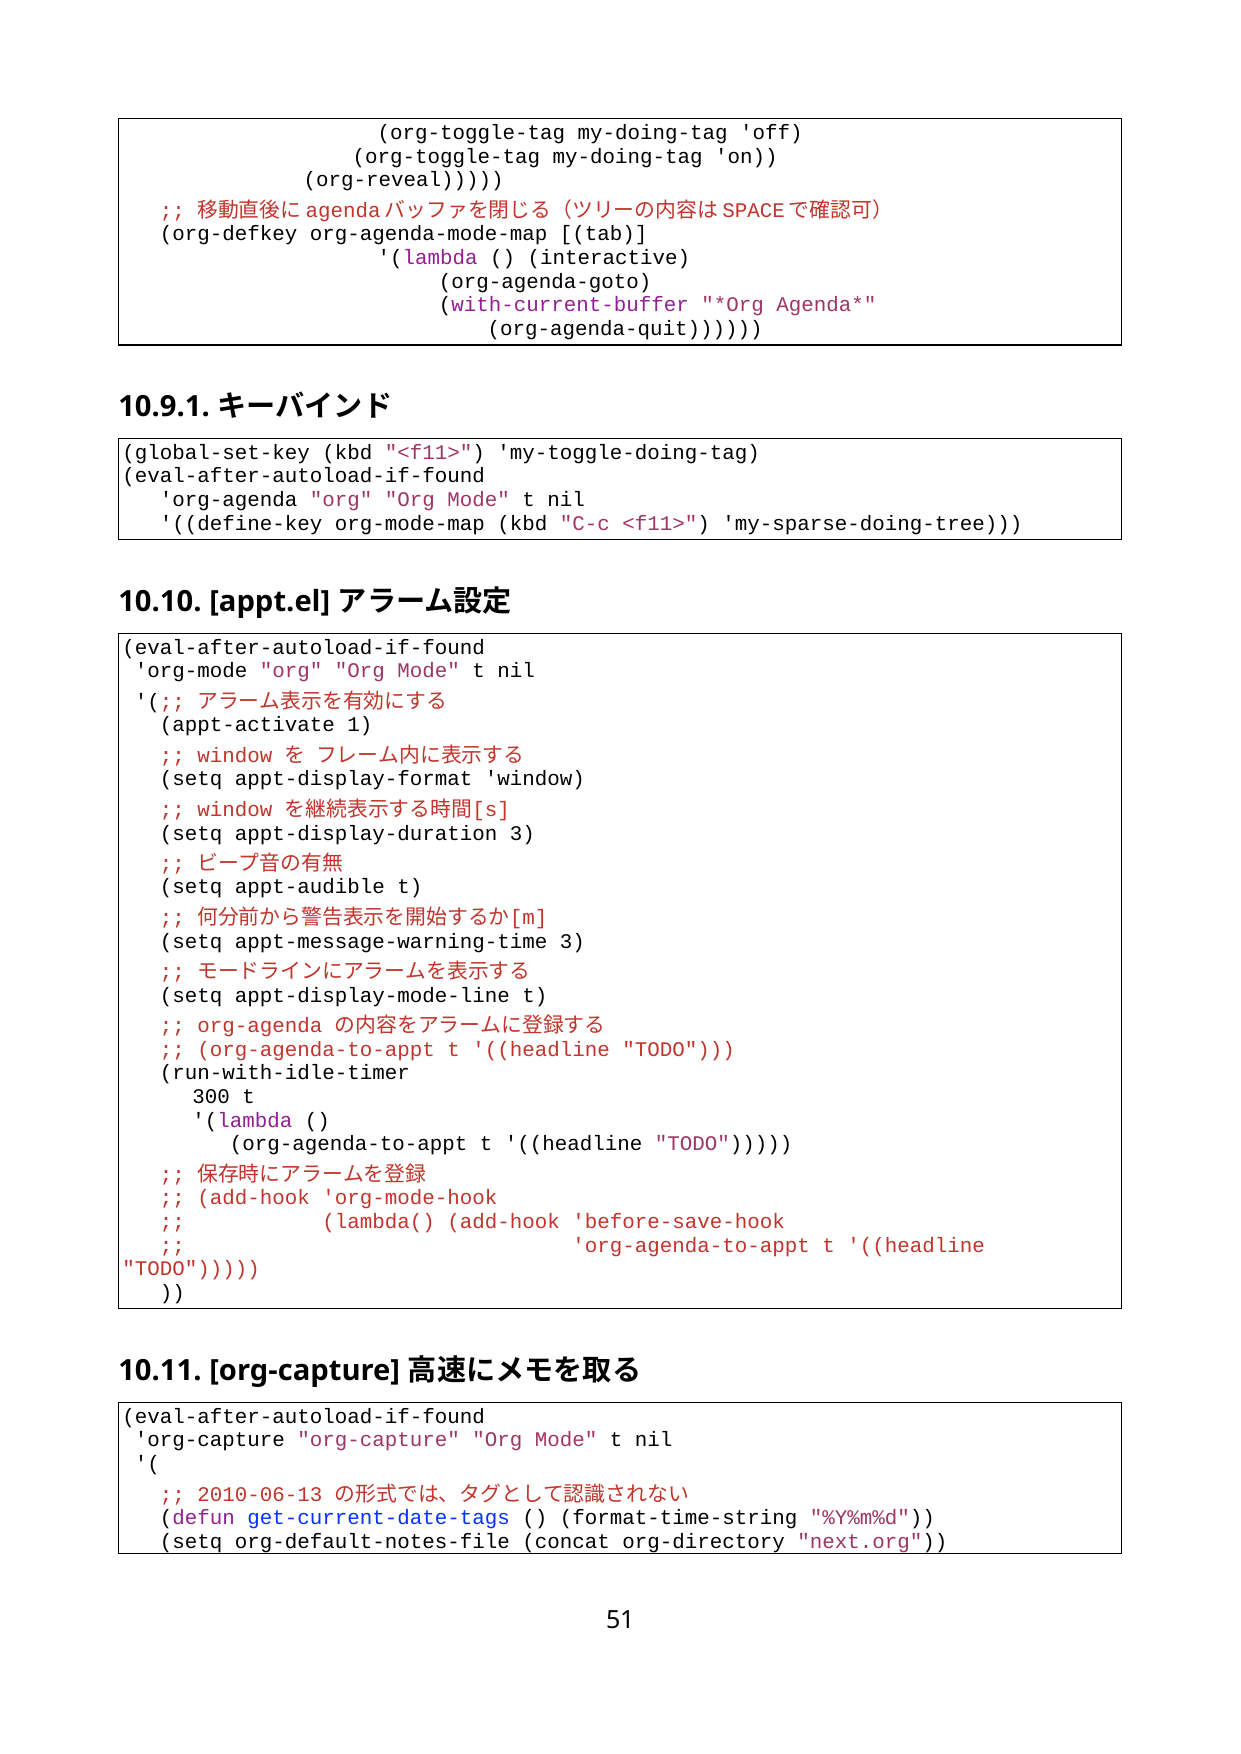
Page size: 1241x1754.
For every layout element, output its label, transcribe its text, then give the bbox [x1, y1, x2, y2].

text '((define-key org-mode-map (kbd "C-c <f11>") 'my-sparse-doing-tree))) [119, 509, 1121, 539]
text (setq appt-display-duration 3) [119, 818, 1121, 842]
subtitle [appt.el] アラーム設定 [118, 578, 1122, 620]
subtitle キーバインド [118, 383, 1122, 425]
subtitle [org-capture] 高速にメモを取る [118, 1347, 1122, 1389]
text (defun get-current-date-tags () (format-time-string "%Y%m%d")) [119, 1503, 1121, 1527]
text (org-reveal))))) [119, 165, 1121, 189]
text 'org-capture "org-capture" "Org Mode" t nil [119, 1426, 1121, 1449]
text ;; 何分前から警告表示を開始するか[m] [119, 896, 1121, 927]
text (org-toggle-tag my-doing-tag 'off) [119, 119, 1121, 142]
text 'org-mode "org" "Org Mode" t nil [119, 656, 1121, 680]
text ;; 'org-agenda-to-appt t '((headline "TODO"))))) [119, 1231, 1121, 1278]
text '(lambda () [119, 1106, 1121, 1129]
text '( [119, 1449, 1121, 1473]
text )) [119, 1278, 1121, 1308]
text ;; org-agenda の内容をアラームに登録する [119, 1004, 1121, 1035]
text ;; 移動直後にagendaバッファを閉じる（ツリーの内容はSPACEで確認可） [119, 189, 1121, 219]
text (org-agenda-to-appt t '((headline "TODO"))))) [119, 1129, 1121, 1153]
text (setq appt-display-format 'window) [119, 764, 1121, 788]
text ;; ビープ音の有無 [119, 842, 1121, 873]
text 'org-agenda "org" "Org Mode" t nil [119, 485, 1121, 509]
text (org-agenda-quit)))))) [119, 314, 1121, 344]
text 300 t [119, 1082, 1121, 1106]
text ;; モードラインにアラームを表示する [119, 950, 1121, 981]
text ;; (lambda() (add-hook 'before-save-hook [119, 1207, 1121, 1231]
text (eval-after-autoload-if-found [119, 462, 1121, 485]
text '(;; アラーム表示を有効にする [119, 680, 1121, 710]
text (setq org-default-notes-file (concat org-directory "next.org")) [119, 1527, 1121, 1553]
text ;; (org-agenda-to-appt t '((headline "TODO"))) [119, 1035, 1121, 1058]
text ;; 保存時にアラームを登録 [119, 1153, 1121, 1183]
text (global-set-key (kbd "<f11>") 'my-toggle-doing-tag) [119, 439, 1121, 462]
text (eval-after-autoload-if-found [119, 1403, 1121, 1426]
text (with-current-buffer "*Org Agenda*" [119, 290, 1121, 314]
text (org-agenda-goto) [119, 267, 1121, 290]
text (org-defkey org-agenda-mode-map [(tab)] [119, 219, 1121, 243]
text (setq appt-audible t) [119, 873, 1121, 896]
text (setq appt-message-warning-time 3) [119, 927, 1121, 950]
text (appt-activate 1) [119, 710, 1121, 734]
text (org-toggle-tag my-doing-tag 'on)) [119, 142, 1121, 165]
text (eval-after-autoload-if-found [119, 634, 1121, 656]
text ;; (add-hook 'org-mode-hook [119, 1183, 1121, 1207]
text ;; 2010-06-13 の形式では、タグとして認識されない [119, 1473, 1121, 1503]
text (run-with-idle-timer [119, 1058, 1121, 1082]
text ;; window を継続表示する時間[s] [119, 788, 1121, 818]
text (setq appt-display-mode-line t) [119, 981, 1121, 1004]
text ;; window を フレーム内に表示する [119, 734, 1121, 764]
text '(lambda () (interactive) [119, 243, 1121, 267]
